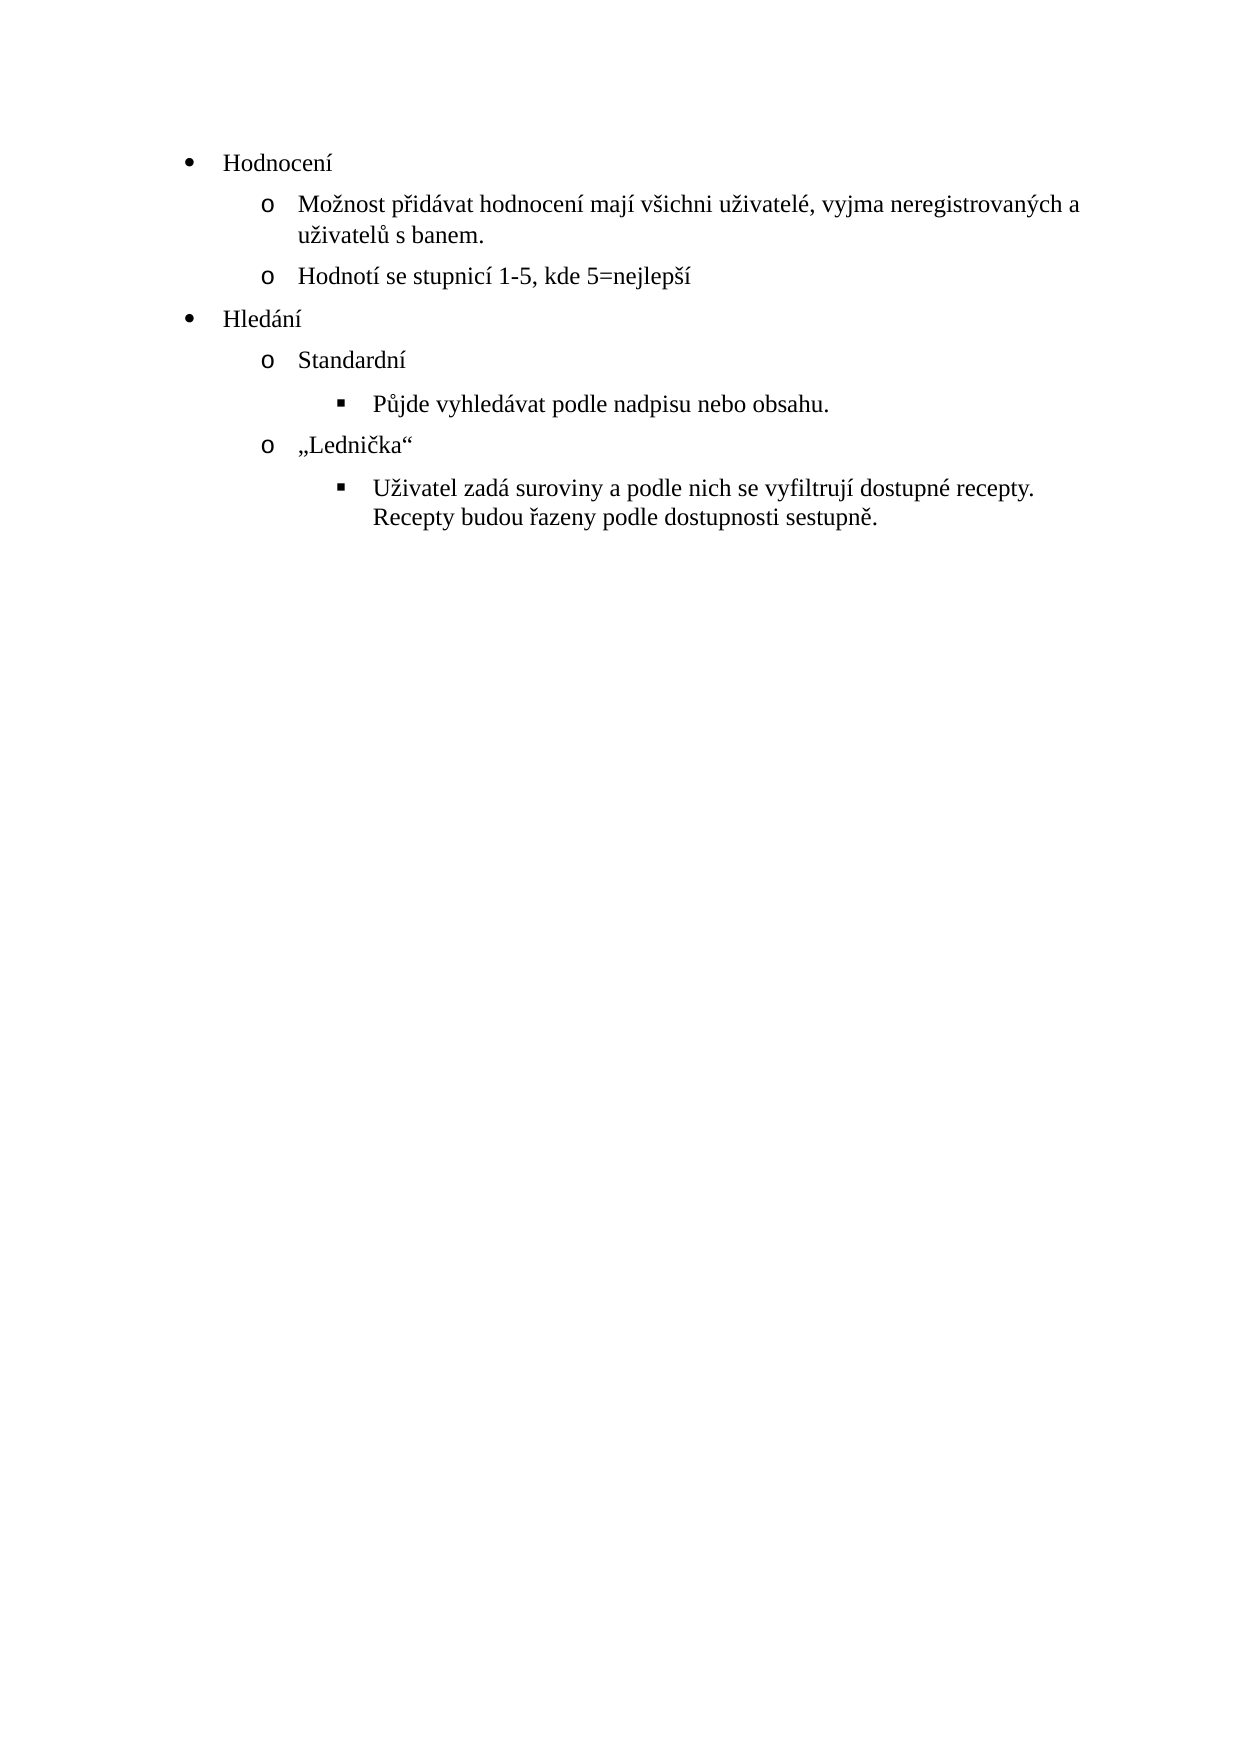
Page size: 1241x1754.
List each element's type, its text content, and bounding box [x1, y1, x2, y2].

list Hodnocení [185, 148, 1093, 176]
list „Lednička“ [260, 430, 1093, 461]
list Standardní [260, 346, 1093, 376]
list Hledání [185, 304, 1093, 333]
list Půjde vyhledávat podle nadpisu nebo obsahu. [335, 389, 1093, 418]
list Uživatel zadá suroviny a podle nich se vyfiltrují dostupné recepty. Recepty budou řazeny podle dostupnosti sestupně. [335, 473, 1093, 531]
list Hodnotí se stupnicí 1-5, kde 5=nejlepší [260, 261, 1093, 292]
list Možnost přidávat hodnocení mají všichni uživatelé, vyjma neregistrovaných a uživatelů s banem. [260, 189, 1093, 248]
